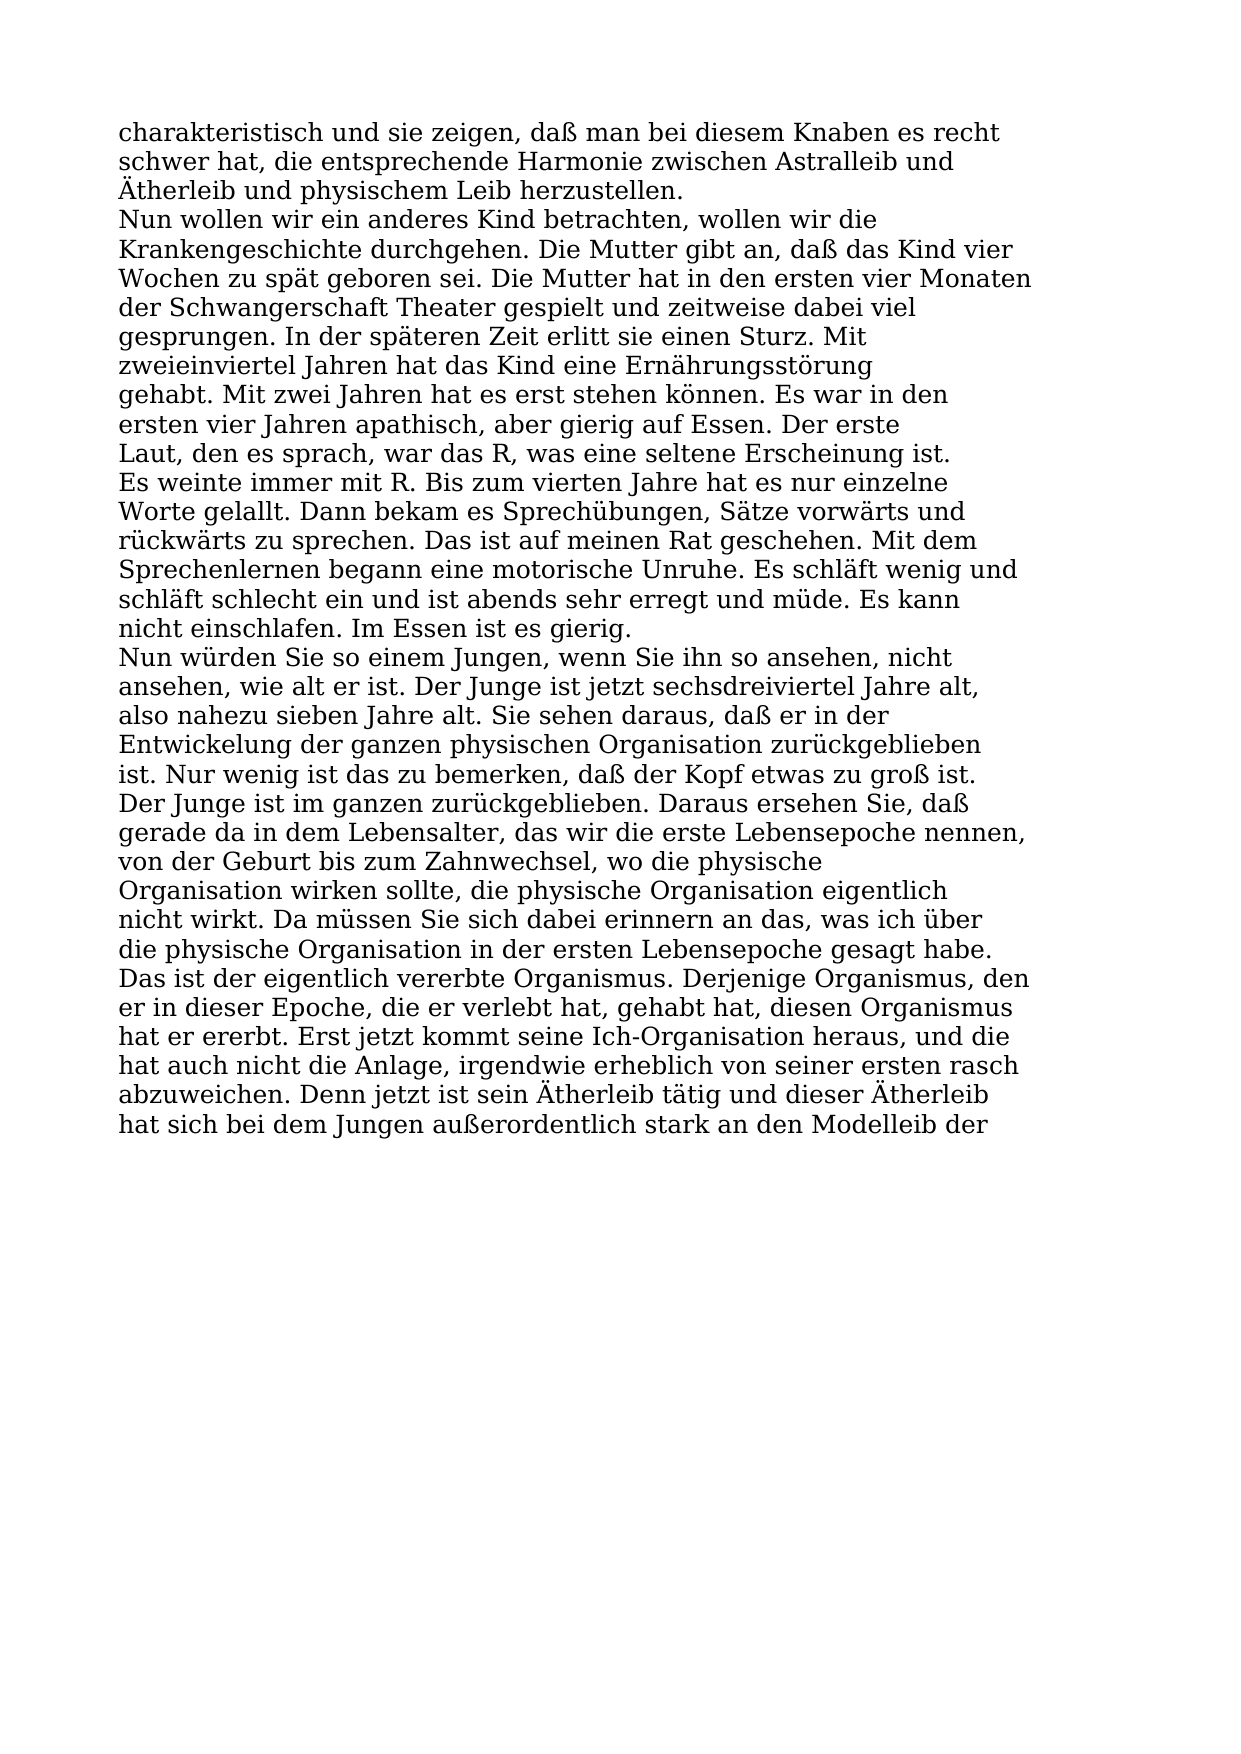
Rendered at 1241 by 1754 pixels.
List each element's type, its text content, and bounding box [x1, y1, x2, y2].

text nicht wirkt. Da müssen Sie sich dabei erinnern an das, was ich über [118, 906, 1122, 935]
text der Schwangerschaft Theater gespielt und zeitweise dabei viel [118, 293, 1122, 322]
text also nahezu sieben Jahre alt. Sie sehen daraus, daß er in der [118, 701, 1122, 731]
text schläft schlecht ein und ist abends sehr erregt und müde. Es kann [118, 585, 1122, 614]
text zweieinviertel Jahren hat das Kind eine Ernährungsstörung [118, 351, 1122, 381]
text hat sich bei dem Jungen außerordentlich stark an den Modelleib der [118, 1110, 1122, 1139]
text hat er ererbt. Erst jetzt kommt seine Ich-Organisation heraus, und die [118, 1022, 1122, 1051]
text abzuweichen. Denn jetzt ist sein Ätherleib tätig und dieser Ätherleib [118, 1081, 1122, 1110]
text gerade da in dem Lebensalter, das wir die erste Lebensepoche nennen, [118, 818, 1122, 847]
text er in dieser Epoche, die er verlebt hat, gehabt hat, diesen Organismus [118, 993, 1122, 1022]
text Ätherleib und physischem Leib herzustellen. [118, 176, 1122, 206]
text ansehen, wie alt er ist. Der Junge ist jetzt sechsdreiviertel Jahre alt, [118, 672, 1122, 701]
text ersten vier Jahren apathisch, aber gierig auf Essen. Der erste [118, 410, 1122, 439]
text schwer hat, die entsprechende Harmonie zwischen Astralleib und [118, 147, 1122, 176]
text Laut, den es sprach, war das R, was eine seltene Erscheinung ist. [118, 439, 1122, 468]
text Worte gelallt. Dann bekam es Sprechübungen, Sätze vorwärts und [118, 497, 1122, 526]
text Krankengeschichte durchgehen. Die Mutter gibt an, daß das Kind vier [118, 235, 1122, 264]
text die physische Organisation in der ersten Lebensepoche gesagt habe. [118, 935, 1122, 964]
text ist. Nur wenig ist das zu bemerken, daß der Kopf etwas zu groß ist. [118, 760, 1122, 789]
text hat auch nicht die Anlage, irgendwie erheblich von seiner ersten rasch [118, 1051, 1122, 1081]
text Entwickelung der ganzen physischen Organisation zurückgeblieben [118, 731, 1122, 760]
text Das ist der eigentlich vererbte Organismus. Derjenige Organismus, den [118, 964, 1122, 993]
text rückwärts zu sprechen. Das ist auf meinen Rat geschehen. Mit dem [118, 526, 1122, 556]
text von der Geburt bis zum Zahnwechsel, wo die physische [118, 847, 1122, 876]
text nicht einschlafen. Im Essen ist es gierig. [118, 614, 1122, 643]
text Es weinte immer mit R. Bis zum vierten Jahre hat es nur einzelne [118, 468, 1122, 497]
text gesprungen. In der späteren Zeit erlitt sie einen Sturz. Mit [118, 322, 1122, 351]
text Nun wollen wir ein anderes Kind betrachten, wollen wir die [118, 206, 1122, 235]
text gehabt. Mit zwei Jahren hat es erst stehen können. Es war in den [118, 381, 1122, 410]
text Sprechenlernen begann eine motorische Unruhe. Es schläft wenig und [118, 556, 1122, 585]
text Organisation wirken sollte, die physische Organisation eigentlich [118, 876, 1122, 906]
text Wochen zu spät geboren sei. Die Mutter hat in den ersten vier Monaten [118, 264, 1122, 293]
text Der Junge ist im ganzen zurückgeblieben. Daraus ersehen Sie, daß [118, 789, 1122, 818]
text Nun würden Sie so einem Jungen, wenn Sie ihn so ansehen, nicht [118, 643, 1122, 672]
text charakteristisch und sie zeigen, daß man bei diesem Knaben es recht [118, 118, 1122, 147]
